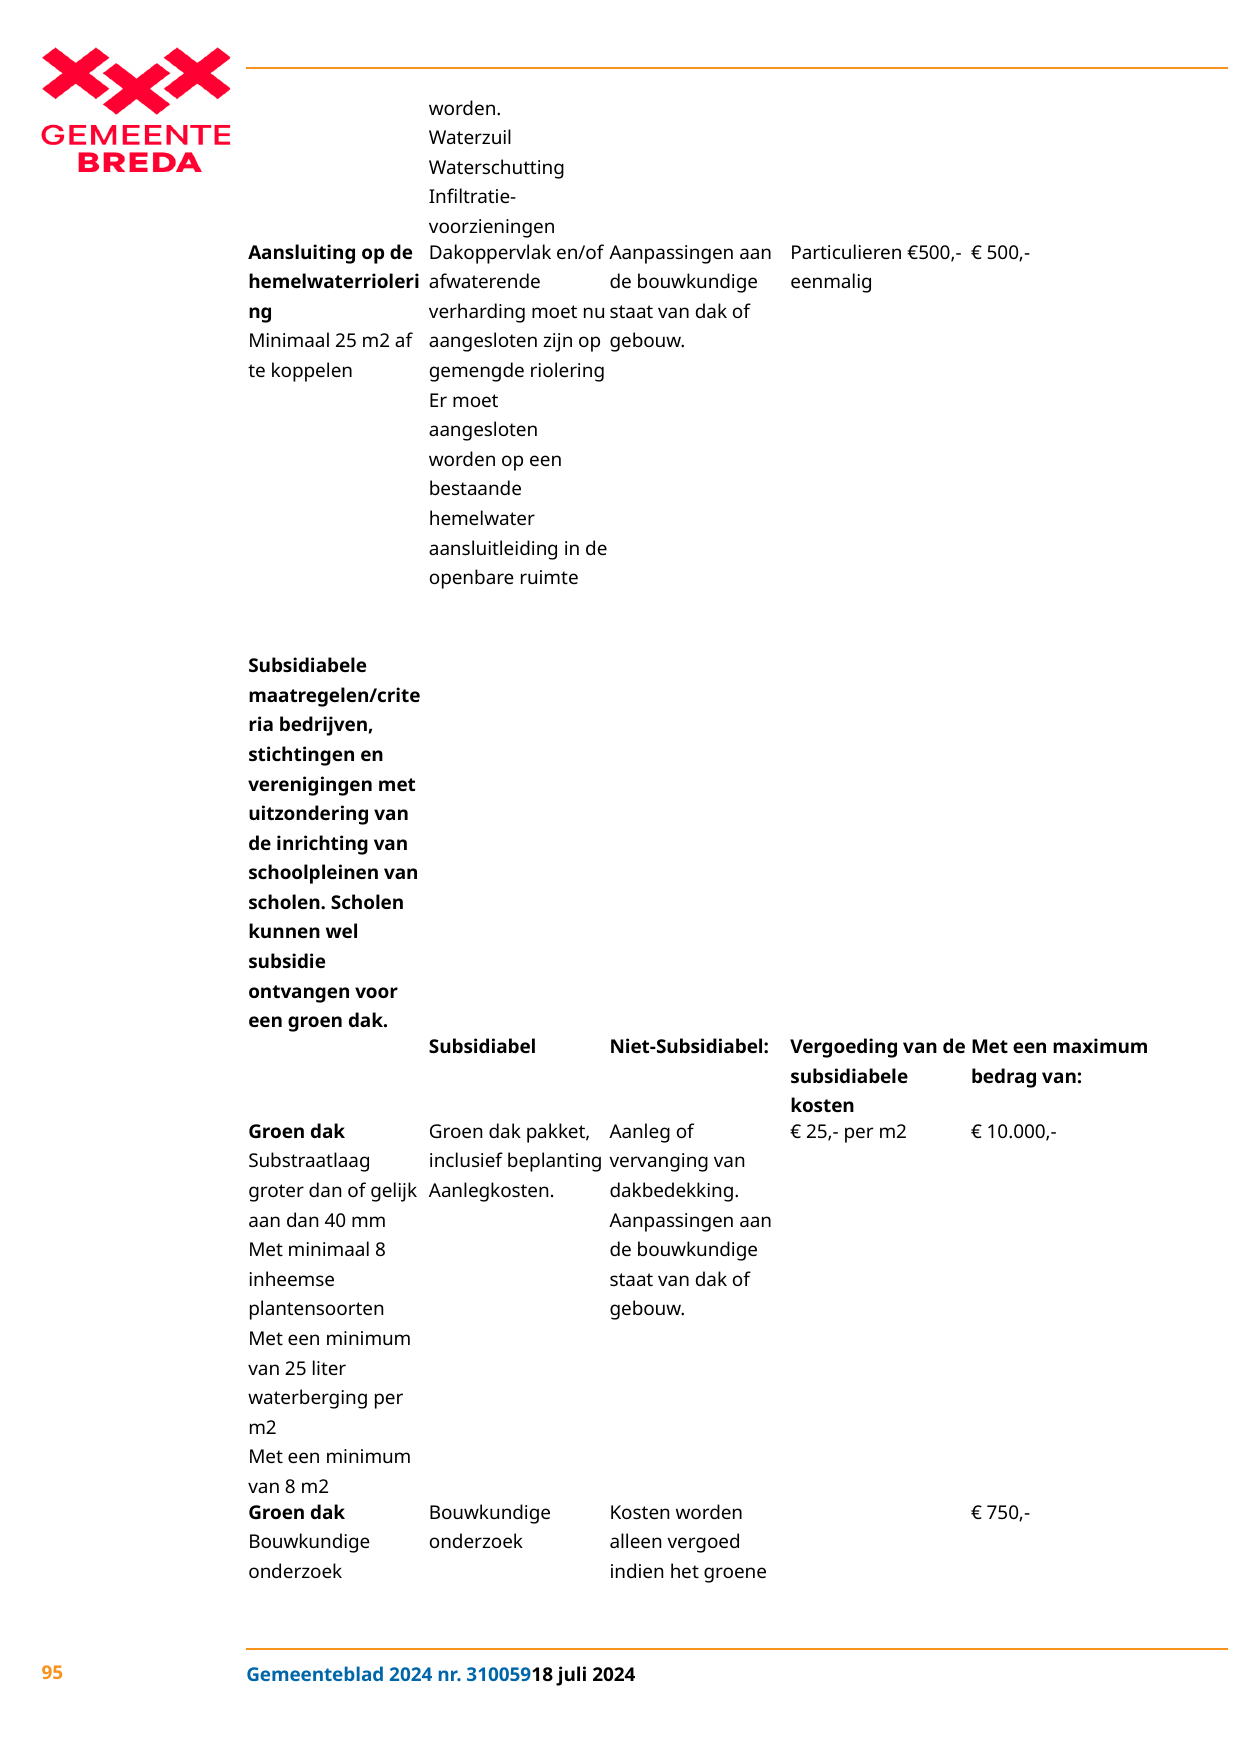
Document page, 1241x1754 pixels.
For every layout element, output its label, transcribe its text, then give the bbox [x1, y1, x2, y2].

table_cell Niet-Subsidiabel: [609, 1033, 790, 1118]
table_header [971, 653, 1152, 1033]
table_cell Vergoeding van de subsidiabele kosten [790, 1033, 971, 1118]
table_cell € 750,- [971, 1499, 1152, 1584]
table_cell Aanpassingen aan de bouwkundige staat van dak of gebouw. [609, 239, 790, 590]
table_cell Kosten worden alleen vergoed indien het groene [609, 1499, 790, 1584]
table_cell Dakoppervlak en/of afwaterende verharding moet nu aangesloten zijn op gemengde riolering Er moet aangesloten worden op een bestaande hemelwater aansluitleiding in de openbare ruimte [429, 239, 609, 590]
table_cell Met een maximum bedrag van: [971, 1033, 1152, 1118]
table_cell [248, 95, 429, 239]
table_cell Aanleg of vervanging van dakbedekking. Aanpassingen aan de bouwkundige staat van dak of gebouw. [609, 1118, 790, 1499]
table_cell Aansluiting op de hemelwaterriolering Minimaal 25 m2 af te koppelen [248, 239, 429, 590]
table_header Subsidiabele maatregelen/criteria bedrijven, stichtingen en verenigingen met uitzondering van de inrichting van schoolpleinen van scholen. Scholen kunnen wel subsidie ontvangen voor een groen dak. [248, 653, 429, 1033]
table_header [609, 653, 790, 1033]
table_cell € 25,- per m2 [790, 1118, 971, 1499]
table_header [429, 653, 609, 1033]
picture [41, 47, 231, 172]
table_cell € 500,- [971, 239, 1152, 590]
table_cell [248, 1033, 429, 1118]
table_cell Groen dak Bouwkundige onderzoek [248, 1499, 429, 1584]
table_cell Groen dak pakket, inclusief beplanting Aanlegkosten. [429, 1118, 609, 1499]
table_cell [971, 95, 1152, 239]
table_cell Bouwkundige onderzoek [429, 1499, 609, 1584]
table_header [790, 653, 971, 1033]
table_cell [790, 95, 971, 239]
table_cell [790, 1499, 971, 1584]
table_cell Subsidiabel [429, 1033, 609, 1118]
table_cell [609, 95, 790, 239]
table_cell worden. Waterzuil Waterschutting Infiltratie-voorzieningen [429, 95, 609, 239]
table_cell Groen dak Substraatlaag groter dan of gelijk aan dan 40 mm Met minimaal 8 inheemse plantensoorten Met een minimum van 25 liter waterberging per m2 Met een minimum van 8 m2 [248, 1118, 429, 1499]
table_cell Particulieren €500,- eenmalig [790, 239, 971, 590]
table_cell € 10.000,- [971, 1118, 1152, 1499]
